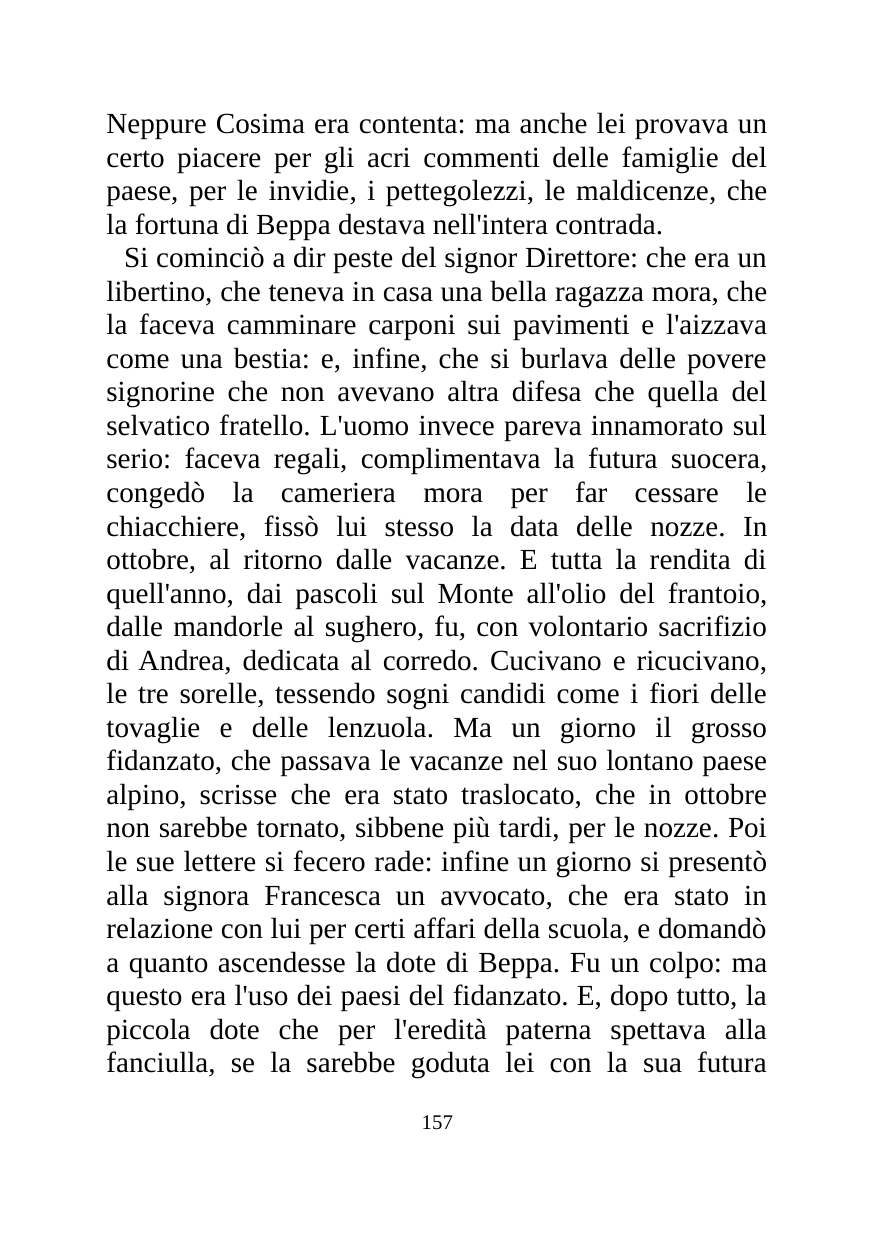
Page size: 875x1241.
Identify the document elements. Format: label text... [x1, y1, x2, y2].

text Neppure Cosima era contenta: ma anche lei provava un certo piacere per gli acri commenti delle famiglie del paese, per le invidie, i pettegolezzi, le maldicenze, che la fortuna di Beppa destava nell'intera contrada. [106, 106, 768, 240]
text Si cominciò a dir peste del signor Direttore: che era un libertino, che teneva in casa una bella ragazza mora, che la faceva camminare carponi sui pavimenti e l'aizzava come una bestia: e, infine, che si burlava delle povere signorine che non avevano altra difesa che quella del selvatico fratello. L'uomo invece pareva innamorato sul serio: faceva regali, complimentava la futura suocera, congedò la cameriera mora per far cessare le chiacchiere, fissò lui stesso la data delle nozze. In ottobre, al ritorno dalle vacanze. E tutta la rendita di quell'anno, dai pascoli sul Monte all'olio del frantoio, dalle mandorle al sughero, fu, con volontario sacrifizio di Andrea, dedicata al corredo. Cucivano e ricucivano, le tre sorelle, tessendo sogni candidi come i fiori delle tovaglie e delle lenzuola. Ma un giorno il grosso fidanzato, che passava le vacanze nel suo lontano paese alpino, scrisse che era stato traslocato, che in ottobre non sarebbe tornato, sibbene più tardi, per le nozze. Poi le sue lettere si fecero rade: infine un giorno si presentò alla signora Francesca un avvocato, che era stato in relazione con lui per certi affari della scuola, e domandò a quanto ascendesse la dote di Beppa. Fu un colpo: ma questo era l'uso dei paesi del fidanzato. E, dopo tutto, la piccola dote che per l'eredità paterna spettava alla fanciulla, se la sarebbe goduta lei con la sua futura [106, 240, 768, 1079]
